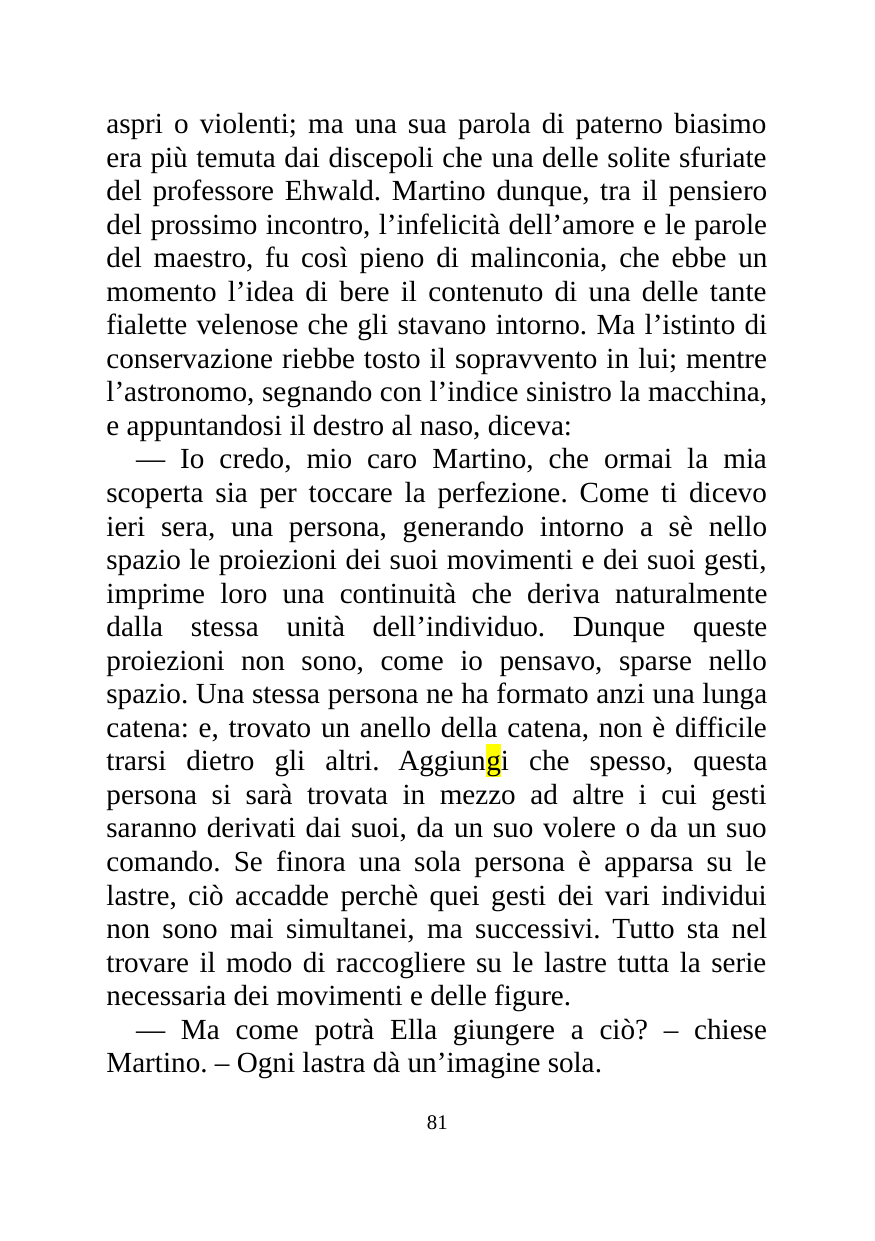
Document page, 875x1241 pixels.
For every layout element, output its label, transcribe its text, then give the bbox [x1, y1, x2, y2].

text aspri o violenti; ma una sua parola di paterno biasimo era più temuta dai discepoli che una delle solite sfuriate del professore Ehwald. Martino dunque, tra il pensiero del prossimo incontro, l’infelicità dell’amore e le parole del maestro, fu così pieno di malinconia, che ebbe un momento l’idea di bere il contenuto di una delle tante fialette velenose che gli stavano intorno. Ma l’istinto di conservazione riebbe tosto il sopravvento in lui; mentre l’astronomo, segnando con l’indice sinistro la macchina, e appuntandosi il destro al naso, diceva: [106, 106, 768, 442]
text — Io credo, mio caro Martino, che ormai la mia scoperta sia per toccare la perfezione. Come ti dicevo ieri sera, una persona, generando intorno a sè nello spazio le proiezioni dei suoi movimenti e dei suoi gesti, imprime loro una continuità che deriva naturalmente dalla stessa unità dell’individuo. Dunque queste proiezioni non sono, come io pensavo, sparse nello spazio. Una stessa persona ne ha formato anzi una lunga catena: e, trovato un anello della catena, non è difficile trarsi dietro gli altri. Aggiungi che spesso, questa persona si sarà trovata in mezzo ad altre i cui gesti saranno derivati dai suoi, da un suo volere o da un suo comando. Se finora una sola persona è apparsa su le lastre, ciò accadde perchè quei gesti dei vari individui non sono mai simultanei, ma successivi. Tutto sta nel trovare il modo di raccogliere su le lastre tutta la serie necessaria dei movimenti e delle figure. [106, 442, 768, 1012]
text — Ma come potrà Ella giungere a ciò? – chiese Martino. – Ogni lastra dà un’imagine sola. [106, 1012, 768, 1079]
